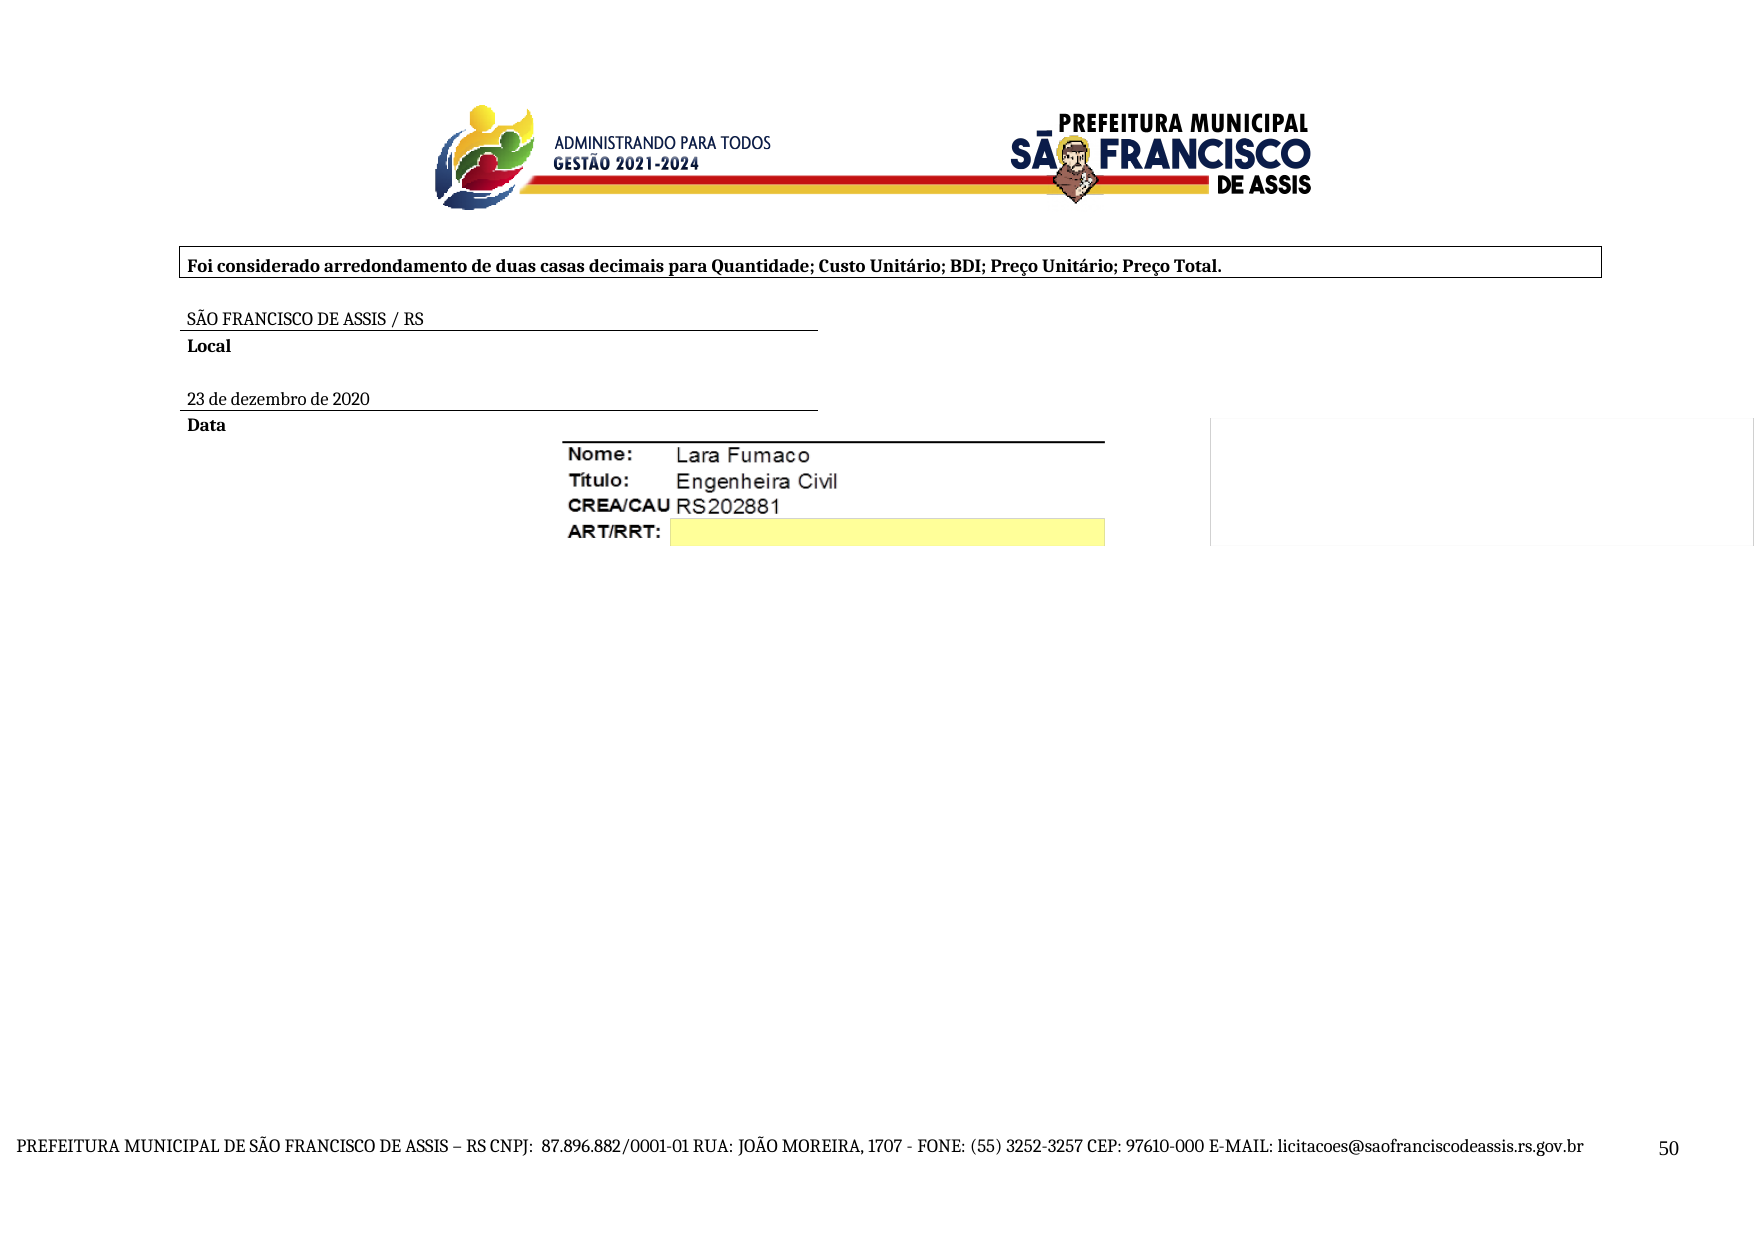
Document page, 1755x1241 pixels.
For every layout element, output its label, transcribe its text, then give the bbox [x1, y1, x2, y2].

table_cell [82, 304, 180, 330]
table_cell [1714, 330, 1754, 357]
table_cell [643, 357, 818, 383]
table_cell Foi considerado arredondamento de duas casas decimais para Quantidade; Custo Unitário; BDI; Preço Unitário; Preço Total. [180, 247, 1601, 277]
table_cell [1585, 278, 1601, 303]
table_cell SÃO FRANCISCO DE ASSIS / RS [180, 304, 818, 330]
table_cell Data [180, 411, 469, 436]
table_cell [1714, 383, 1754, 410]
table_cell Local [180, 331, 469, 357]
table_cell [1714, 357, 1754, 383]
table_cell [1601, 304, 1713, 330]
table_cell [82, 357, 180, 383]
table_cell [1714, 410, 1754, 418]
table_cell [818, 304, 1601, 436]
table_cell [180, 278, 469, 303]
table_cell [82, 410, 180, 436]
table_cell [1601, 357, 1713, 383]
table_cell [1601, 330, 1713, 357]
table_cell [643, 278, 818, 303]
table_cell [1601, 277, 1713, 303]
table_cell [1602, 246, 1713, 277]
table_cell [818, 278, 1585, 303]
table_cell [643, 411, 818, 436]
table_cell [469, 411, 643, 436]
table_cell [469, 278, 643, 303]
table_cell [1601, 410, 1713, 418]
table_cell [1601, 383, 1713, 410]
table_cell [643, 331, 818, 357]
table_cell [469, 331, 643, 357]
table_cell [82, 383, 180, 410]
table_cell [82, 330, 180, 357]
table_cell [180, 357, 469, 383]
table_cell [1714, 246, 1754, 277]
table_cell [1714, 304, 1754, 330]
table_cell [82, 246, 179, 277]
table_cell [1714, 277, 1754, 303]
table_cell [469, 357, 643, 383]
table_cell 23 de dezembro de 2020 [180, 383, 818, 410]
table_cell [82, 277, 180, 303]
